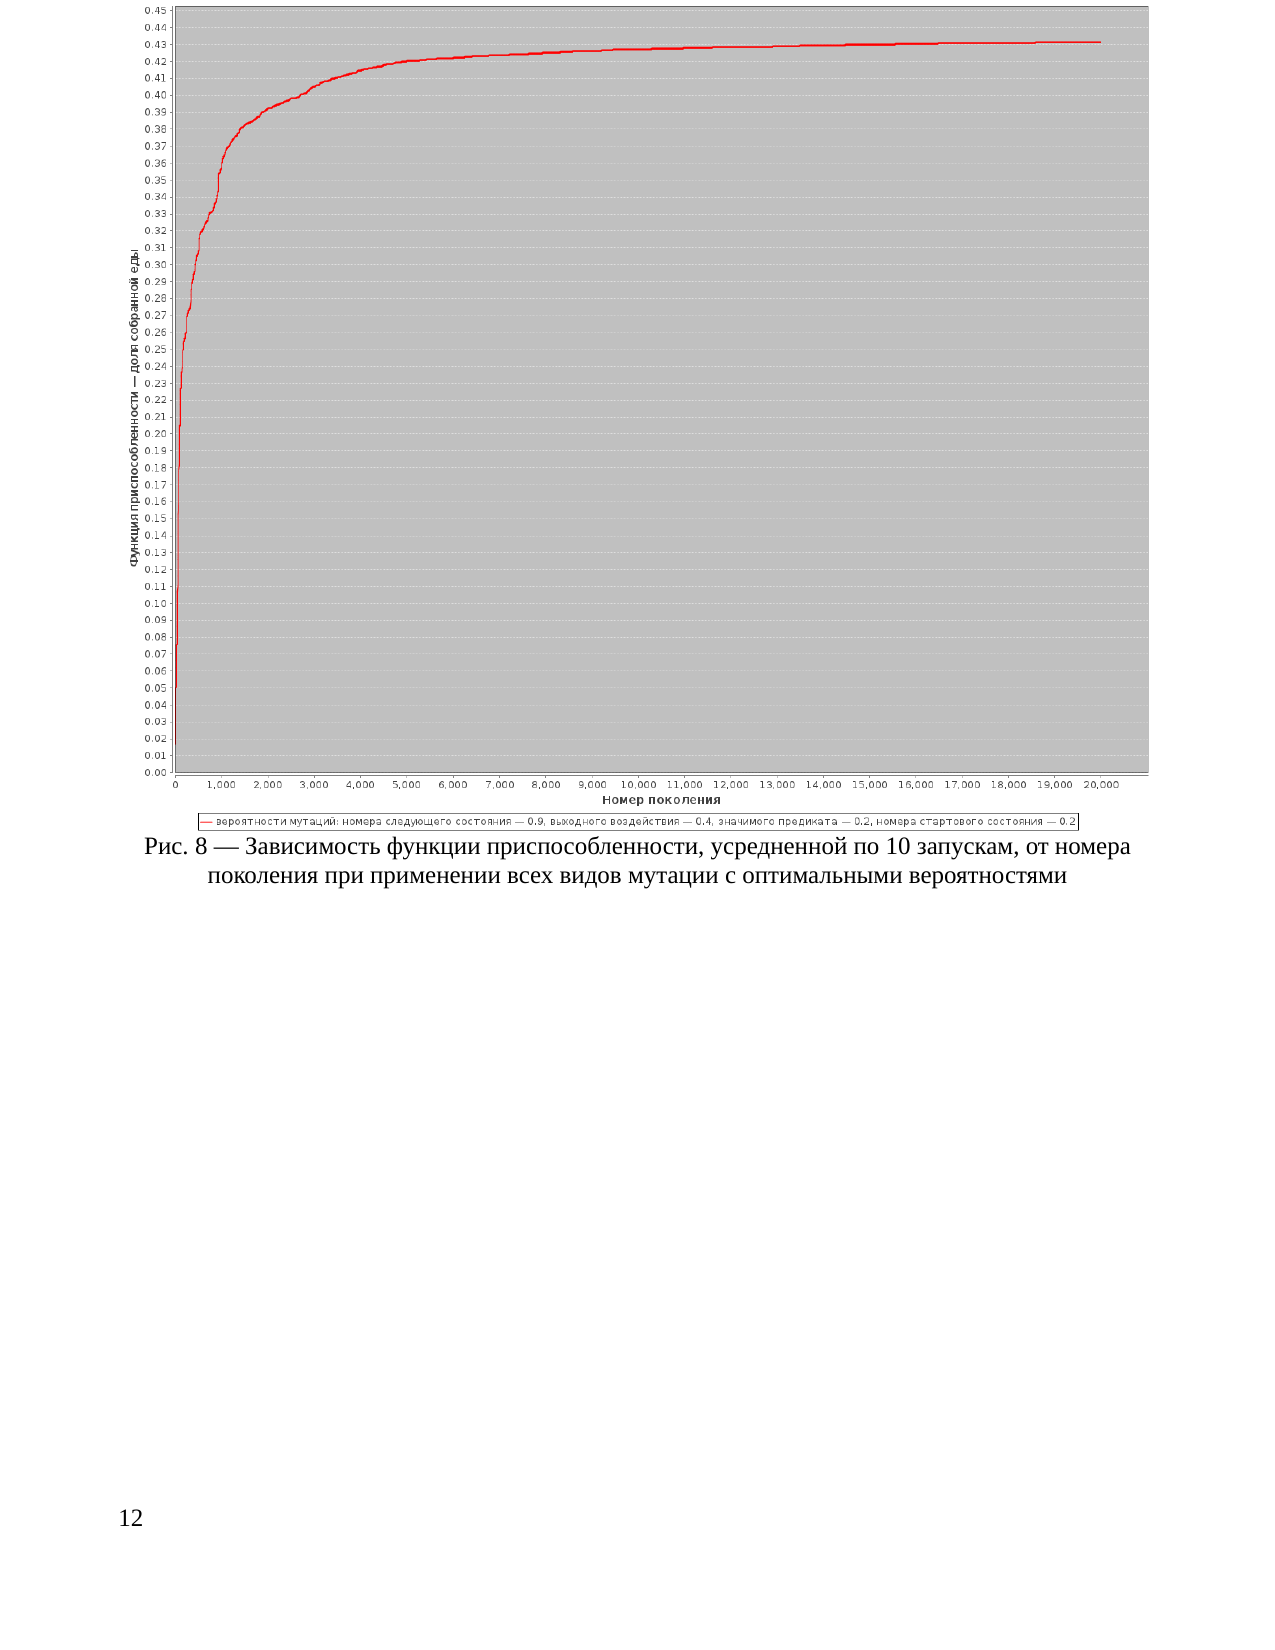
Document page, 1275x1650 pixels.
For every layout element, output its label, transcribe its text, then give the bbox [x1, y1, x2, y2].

subtitle Рис. 8 — Зависимость функции приспособленности, усредненной по 10 запускам, от номера поколения при применении всех видов мутации с оптимальными вероятностями [118, 831, 1157, 888]
picture [118, 0, 1157, 831]
